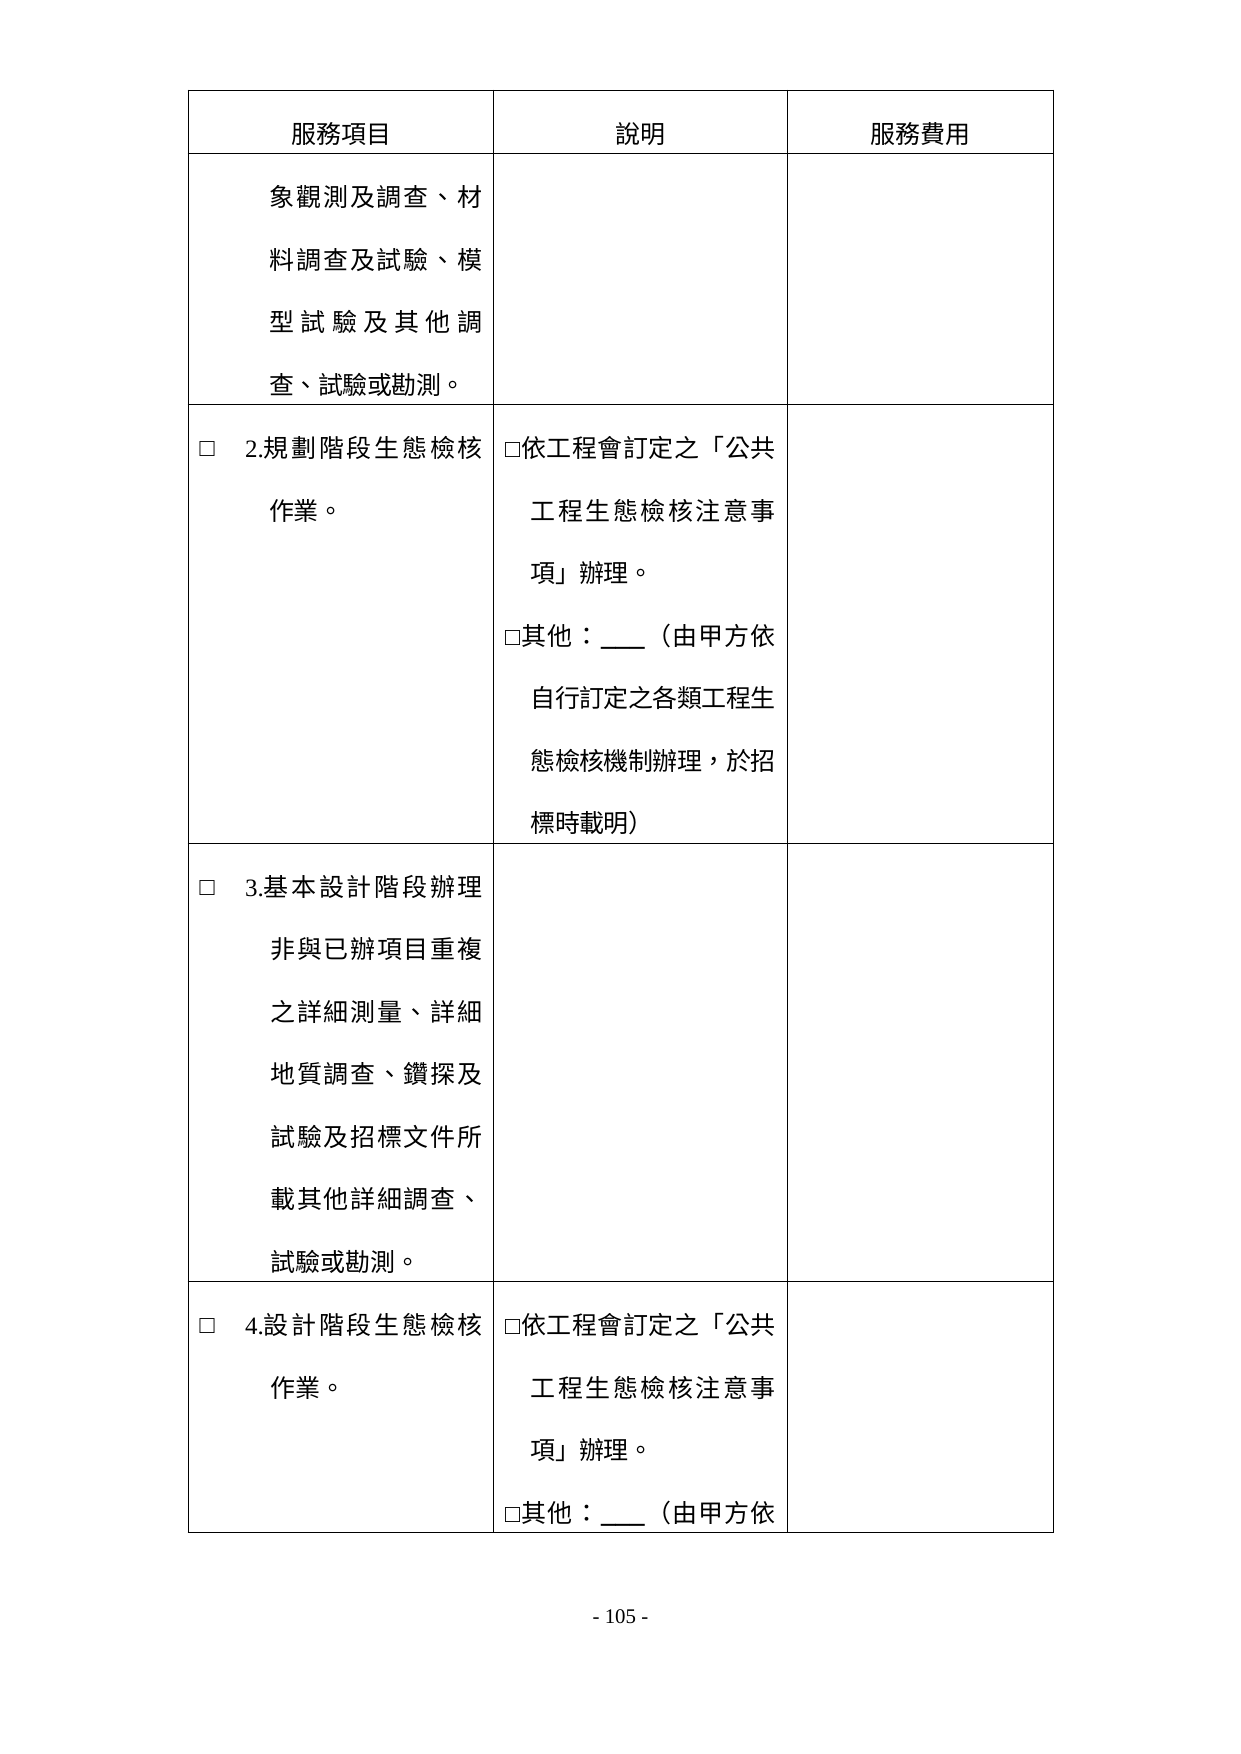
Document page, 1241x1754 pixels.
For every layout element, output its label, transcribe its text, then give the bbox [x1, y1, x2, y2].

table_cell □依工程會訂定之「公共工程生態檢核注意事項」辦理。 □其他：___（由甲方依自行訂定之各類工程生態檢核機制辦理，於招標時載明） [494, 405, 787, 843]
table_cell □依工程會訂定之「公共工程生態檢核注意事項」辦理。 □其他：___（由甲方依 [494, 1282, 787, 1532]
table_header 服務項目 [189, 91, 493, 153]
table_cell 設計階段生態檢核作業。 [234, 1282, 493, 1532]
table_cell [788, 405, 1053, 843]
table_cell [494, 154, 787, 404]
table_cell [189, 154, 233, 404]
table_cell 象觀測及調查、材料調查及試驗、模型試驗及其他調查、試驗或勘測。 [234, 154, 493, 404]
table_cell □ [189, 1282, 233, 1532]
table_cell [788, 154, 1053, 404]
table_cell [788, 1282, 1053, 1532]
table_header 服務費用 [788, 91, 1053, 153]
table_cell □ [189, 405, 233, 843]
table_cell □ [189, 844, 233, 1281]
table_cell [494, 844, 787, 1281]
table_header 說明 [494, 91, 787, 153]
table_cell [788, 844, 1053, 1281]
table_cell 基本設計階段辦理非與已辦項目重複之詳細測量、詳細地質調查、鑽探及試驗及招標文件所載其他詳細調查、試驗或勘測。 [234, 844, 493, 1281]
table_cell 規劃階段生態檢核作業。 [234, 405, 493, 843]
